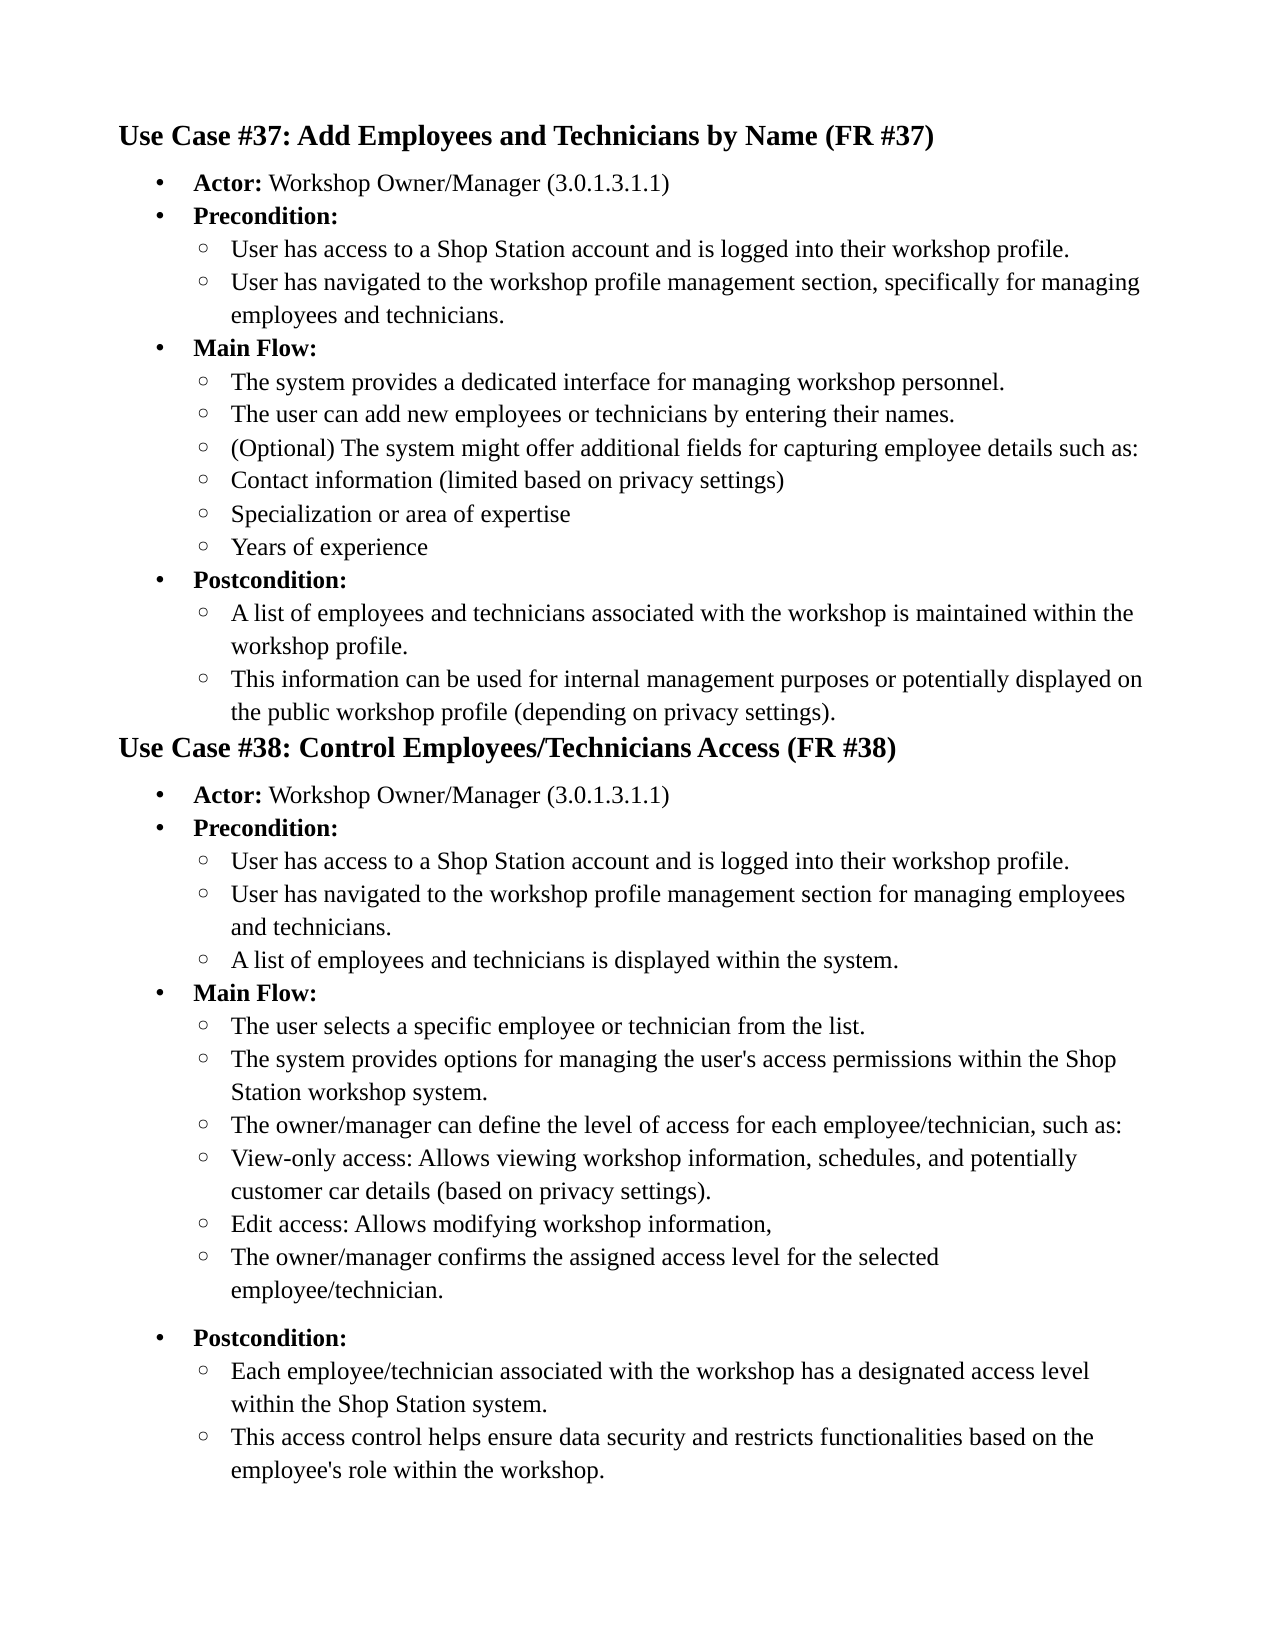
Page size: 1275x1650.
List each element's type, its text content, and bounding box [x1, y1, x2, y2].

list Postcondition: [156, 565, 1157, 593]
list Main Flow: [156, 333, 1157, 362]
list User has navigated to the workshop profile management section, specifically for managing employees and technicians. [193, 267, 1157, 329]
list Each employee/technician associated with the workshop has a designated access level within the Shop Station system. [193, 1356, 1157, 1418]
subtitle Use Case #37: Add Employees and Technicians by Name (FR #37) [118, 118, 1157, 152]
list The user can add new employees or technicians by entering their names. [193, 399, 1157, 428]
list The user selects a specific employee or technician from the list. [193, 1011, 1157, 1040]
list The system provides a dedicated interface for managing workshop personnel. [193, 367, 1157, 395]
list Actor: Workshop Owner/Manager (3.0.1.3.1.1) [156, 168, 1157, 197]
subtitle Use Case #38: Control Employees/Technicians Access (FR #38) [118, 730, 1157, 763]
list (Optional) The system might offer additional fields for capturing employee details such as: [193, 433, 1157, 461]
list This access control helps ensure data security and restricts functionalities based on the employee's role within the workshop. [193, 1422, 1157, 1484]
list The system provides options for managing the user's access permissions within the Shop Station workshop system. [193, 1044, 1157, 1106]
list Precondition: [156, 813, 1157, 842]
list Precondition: [156, 201, 1157, 230]
list Main Flow: [156, 978, 1157, 1007]
list Contact information (limited based on privacy settings) [193, 466, 1157, 494]
list User has access to a Shop Station account and is logged into their workshop profile. [193, 846, 1157, 875]
list A list of employees and technicians associated with the workshop is maintained within the workshop profile. [193, 598, 1157, 659]
list The owner/manager confirms the assigned access level for the selected employee/technician. [193, 1242, 1157, 1304]
list User has navigated to the workshop profile management section for managing employees and technicians. [193, 879, 1157, 941]
list Postcondition: [156, 1323, 1157, 1352]
list The owner/manager can define the level of access for each employee/technician, such as: [193, 1110, 1157, 1139]
list Edit access: Allows modifying workshop information, [193, 1209, 1157, 1238]
list Specialization or area of expertise [193, 499, 1157, 527]
list This information can be used for internal management purposes or potentially displayed on the public workshop profile (depending on privacy settings). [193, 664, 1157, 726]
list User has access to a Shop Station account and is logged into their workshop profile. [193, 234, 1157, 263]
list Years of experience [193, 532, 1157, 560]
list Actor: Workshop Owner/Manager (3.0.1.3.1.1) [156, 780, 1157, 809]
list A list of employees and technicians is displayed within the system. [193, 945, 1157, 974]
list View-only access: Allows viewing workshop information, schedules, and potentially customer car details (based on privacy settings). [193, 1143, 1157, 1205]
